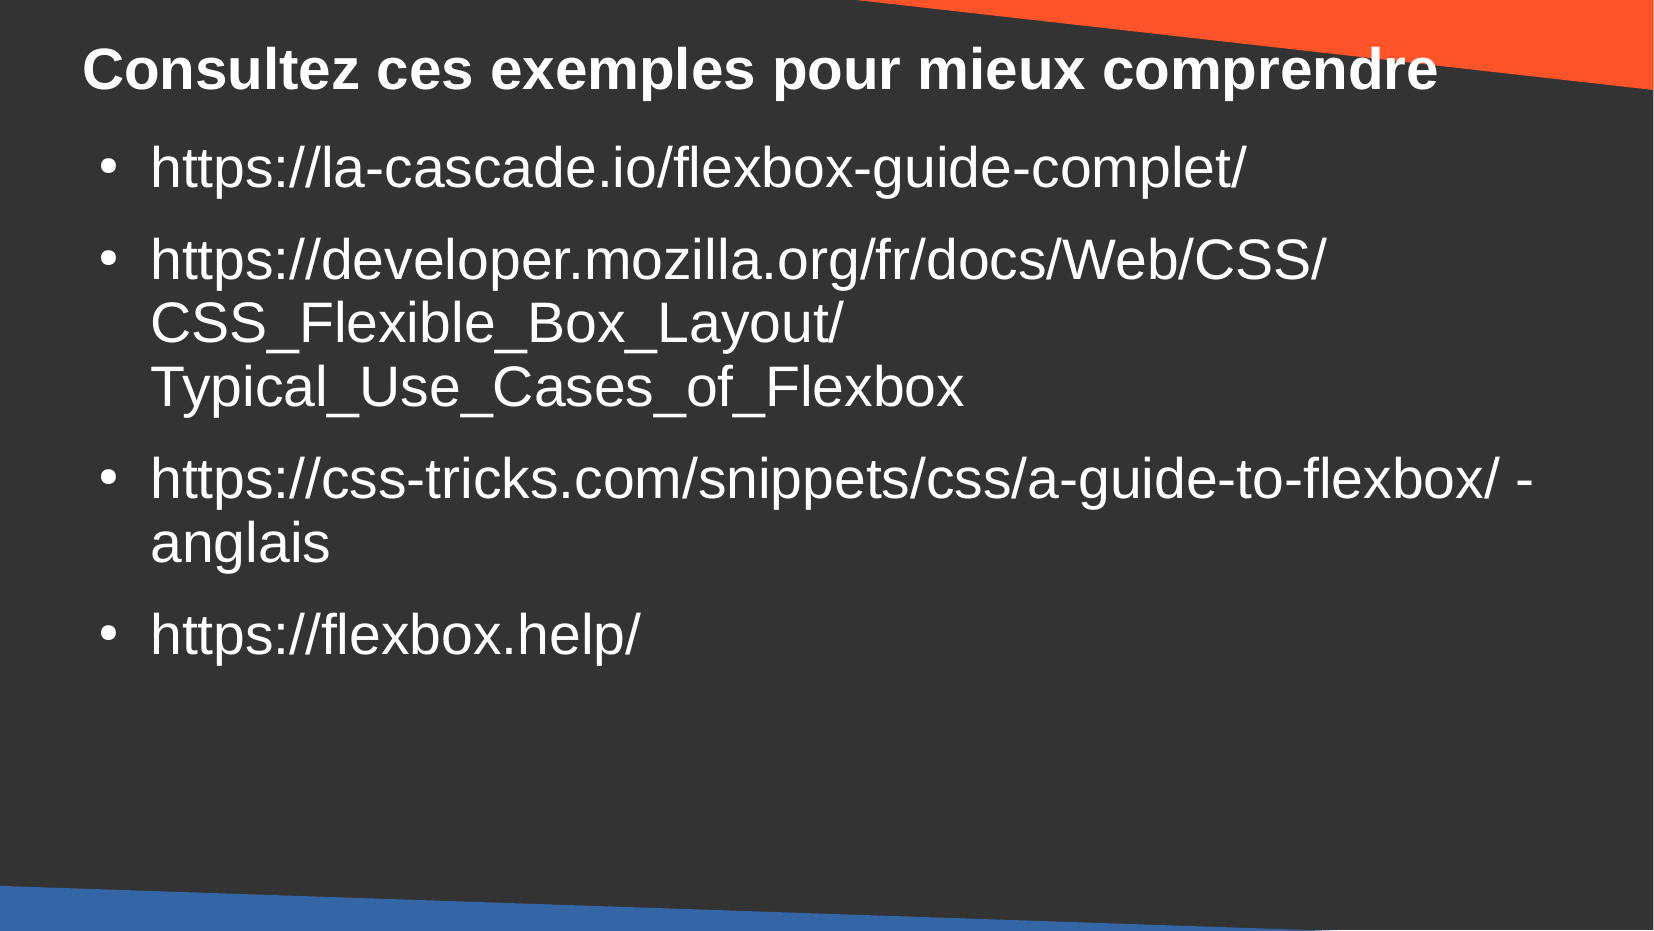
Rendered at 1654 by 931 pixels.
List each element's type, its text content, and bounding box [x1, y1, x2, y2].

text_box [856, 0, 1654, 91]
text_box [0, 885, 1337, 931]
list https://la-cascade.io/flexbox-guide-complet/ https://developer.mozilla.org/fr/docs/Web/CSS/CSS_Flexible_Box_Layout/Typical_Use_Cases_of_Flexbox https://css-tricks.com/snippets/css/a-guide-to-flexbox/ - anglais https://flexbox.help/ [80, 135, 1620, 674]
title Consultez ces exemples pour mieux comprendre [82, 37, 1571, 114]
